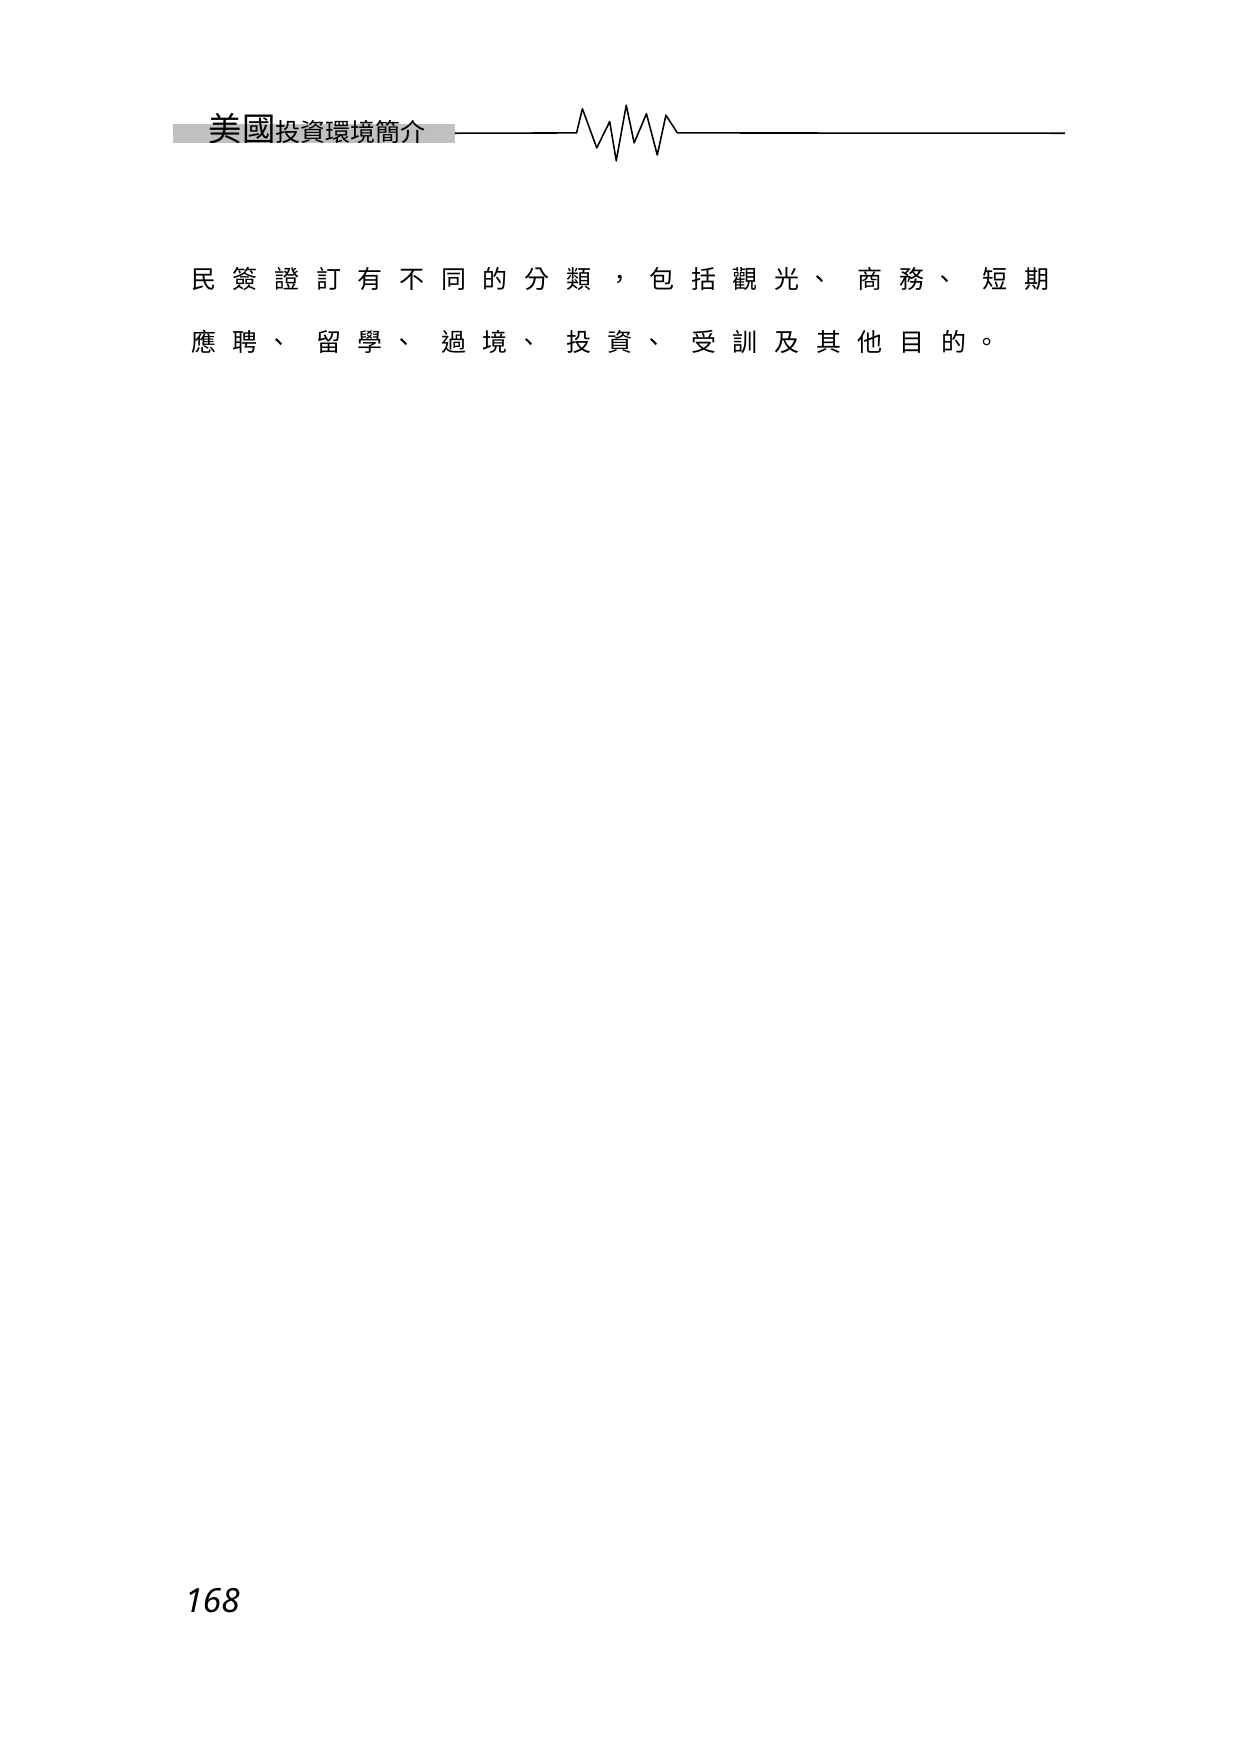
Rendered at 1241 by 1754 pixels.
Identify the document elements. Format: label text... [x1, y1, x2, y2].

text 民簽證訂有不同的分類，包括觀光、商務、短期應聘、留學、過境、投資、受訓及其他目的。 [183, 236, 1058, 361]
